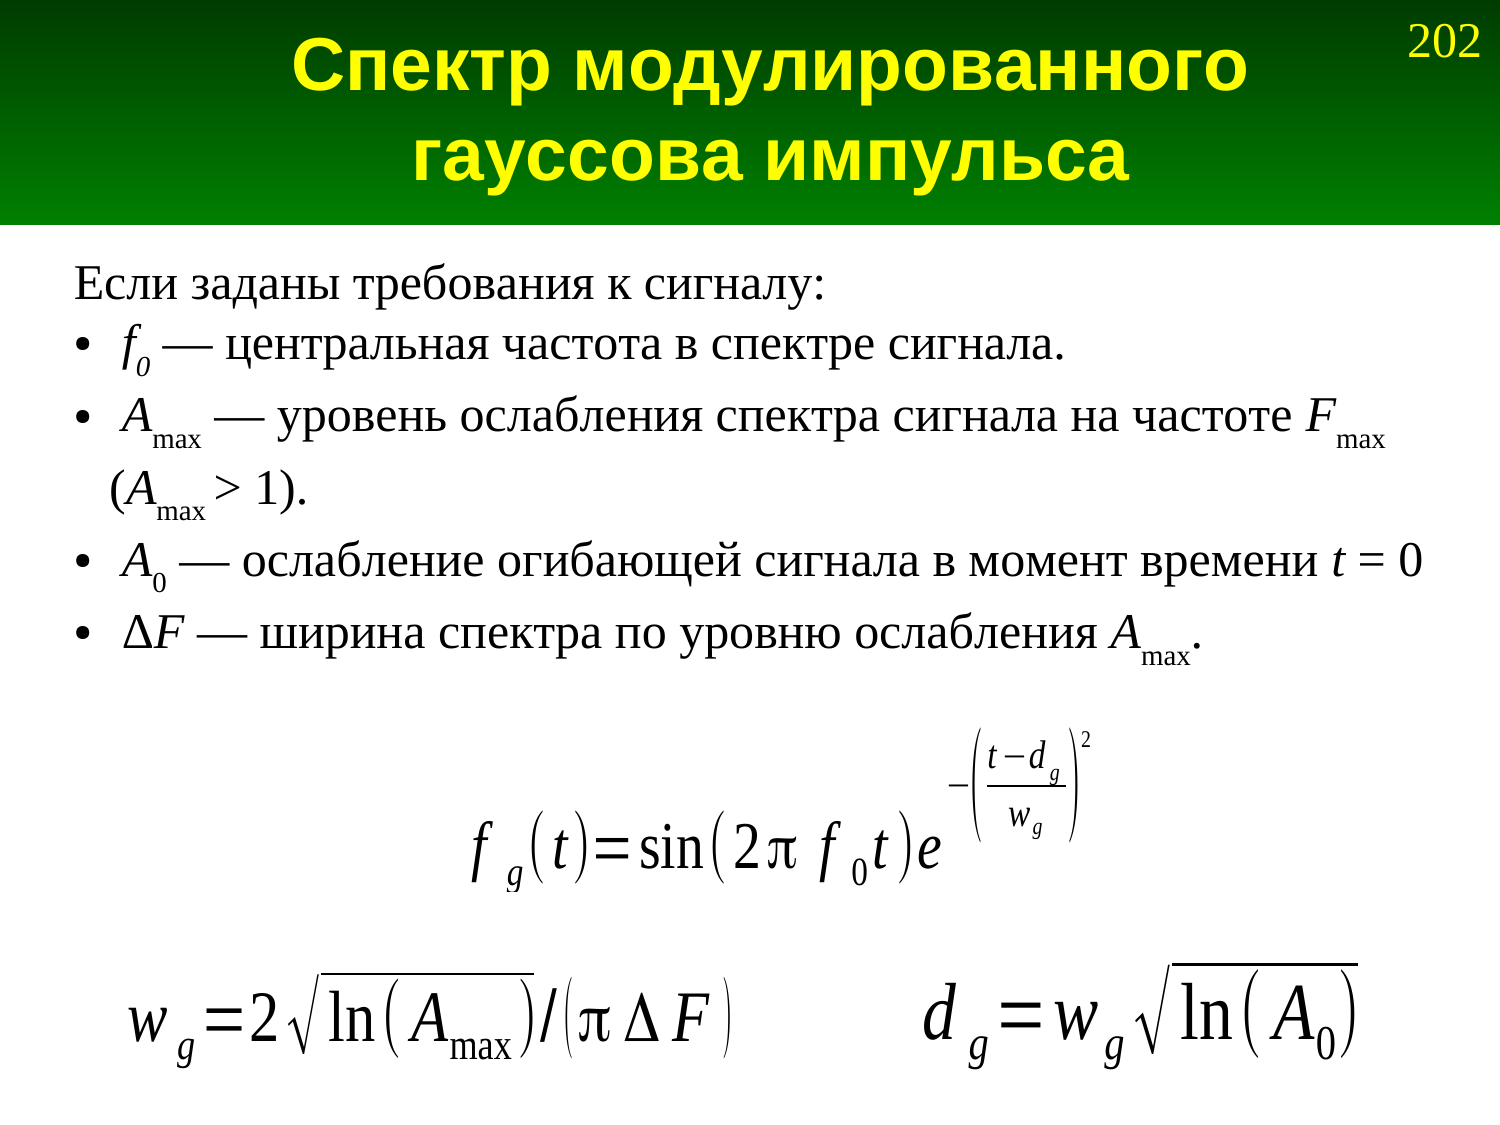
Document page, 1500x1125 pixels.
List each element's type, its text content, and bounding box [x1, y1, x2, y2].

chart [112, 968, 746, 1069]
chart [905, 957, 1377, 1071]
chart [447, 726, 1105, 892]
text_box Если заданы требования к сигналу: f0 — центральная частота в спектре сигнала. Amax — уровень ослабления спектра сигнала на частоте Fmax (Amax > 1). A0 — ослабление огибающей сигнала в момент времени t = 0 ΔF — ширина спектра по уровню ослабления Amax. [59, 242, 1453, 679]
title Спектр модулированного гауссова импульса [100, 7, 1441, 204]
